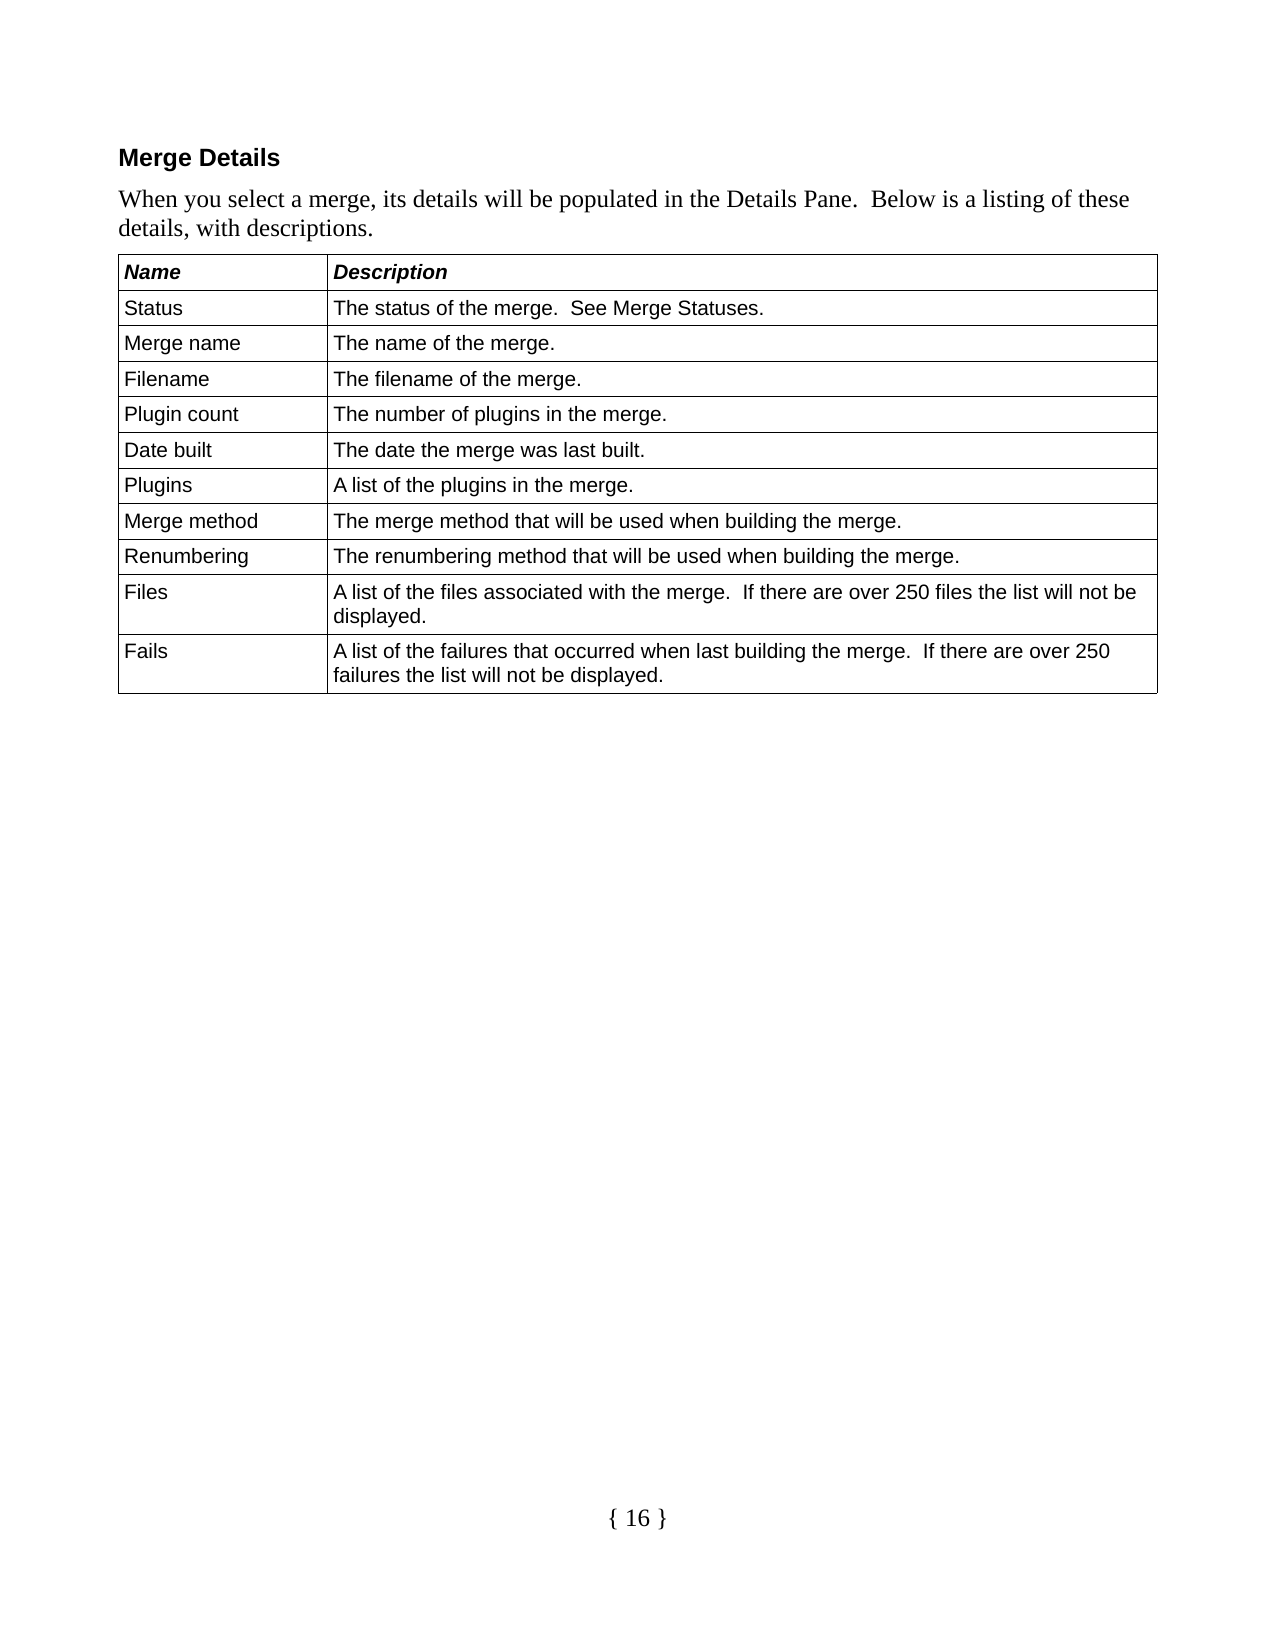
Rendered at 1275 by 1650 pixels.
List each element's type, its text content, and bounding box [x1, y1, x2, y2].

subtitle Merge Details [118, 143, 1157, 172]
table_cell Plugin count [119, 397, 327, 432]
table_cell A list of the failures that occurred when last building the merge. If there are over 250 failures the list will not be displayed. [328, 635, 1157, 693]
table_cell Merge name [119, 326, 327, 361]
table_cell Date built [119, 433, 327, 467]
table_cell The merge method that will be used when building the merge. [328, 504, 1157, 538]
table_cell Filename [119, 362, 327, 396]
table_cell A list of the plugins in the merge. [328, 469, 1157, 503]
table_cell A list of the files associated with the merge. If there are over 250 files the list will not be displayed. [328, 575, 1157, 633]
table_header Name [119, 255, 327, 290]
table_header Description [328, 255, 1157, 290]
table_cell Renumbering [119, 540, 327, 574]
table_cell Fails [119, 635, 327, 693]
table_cell The renumbering method that will be used when building the merge. [328, 540, 1157, 574]
table_cell The date the merge was last built. [328, 433, 1157, 467]
table_cell Plugins [119, 469, 327, 503]
table_cell Files [119, 575, 327, 633]
text When you select a merge, its details will be populated in the Details Pane. Below is a listing of these details, with descriptions. [118, 184, 1157, 242]
table_cell The number of plugins in the merge. [328, 397, 1157, 432]
table_cell Merge method [119, 504, 327, 538]
table_cell The name of the merge. [328, 326, 1157, 361]
table_cell Status [119, 291, 327, 325]
table_cell The filename of the merge. [328, 362, 1157, 396]
table_cell The status of the merge. See Merge Statuses. [328, 291, 1157, 325]
